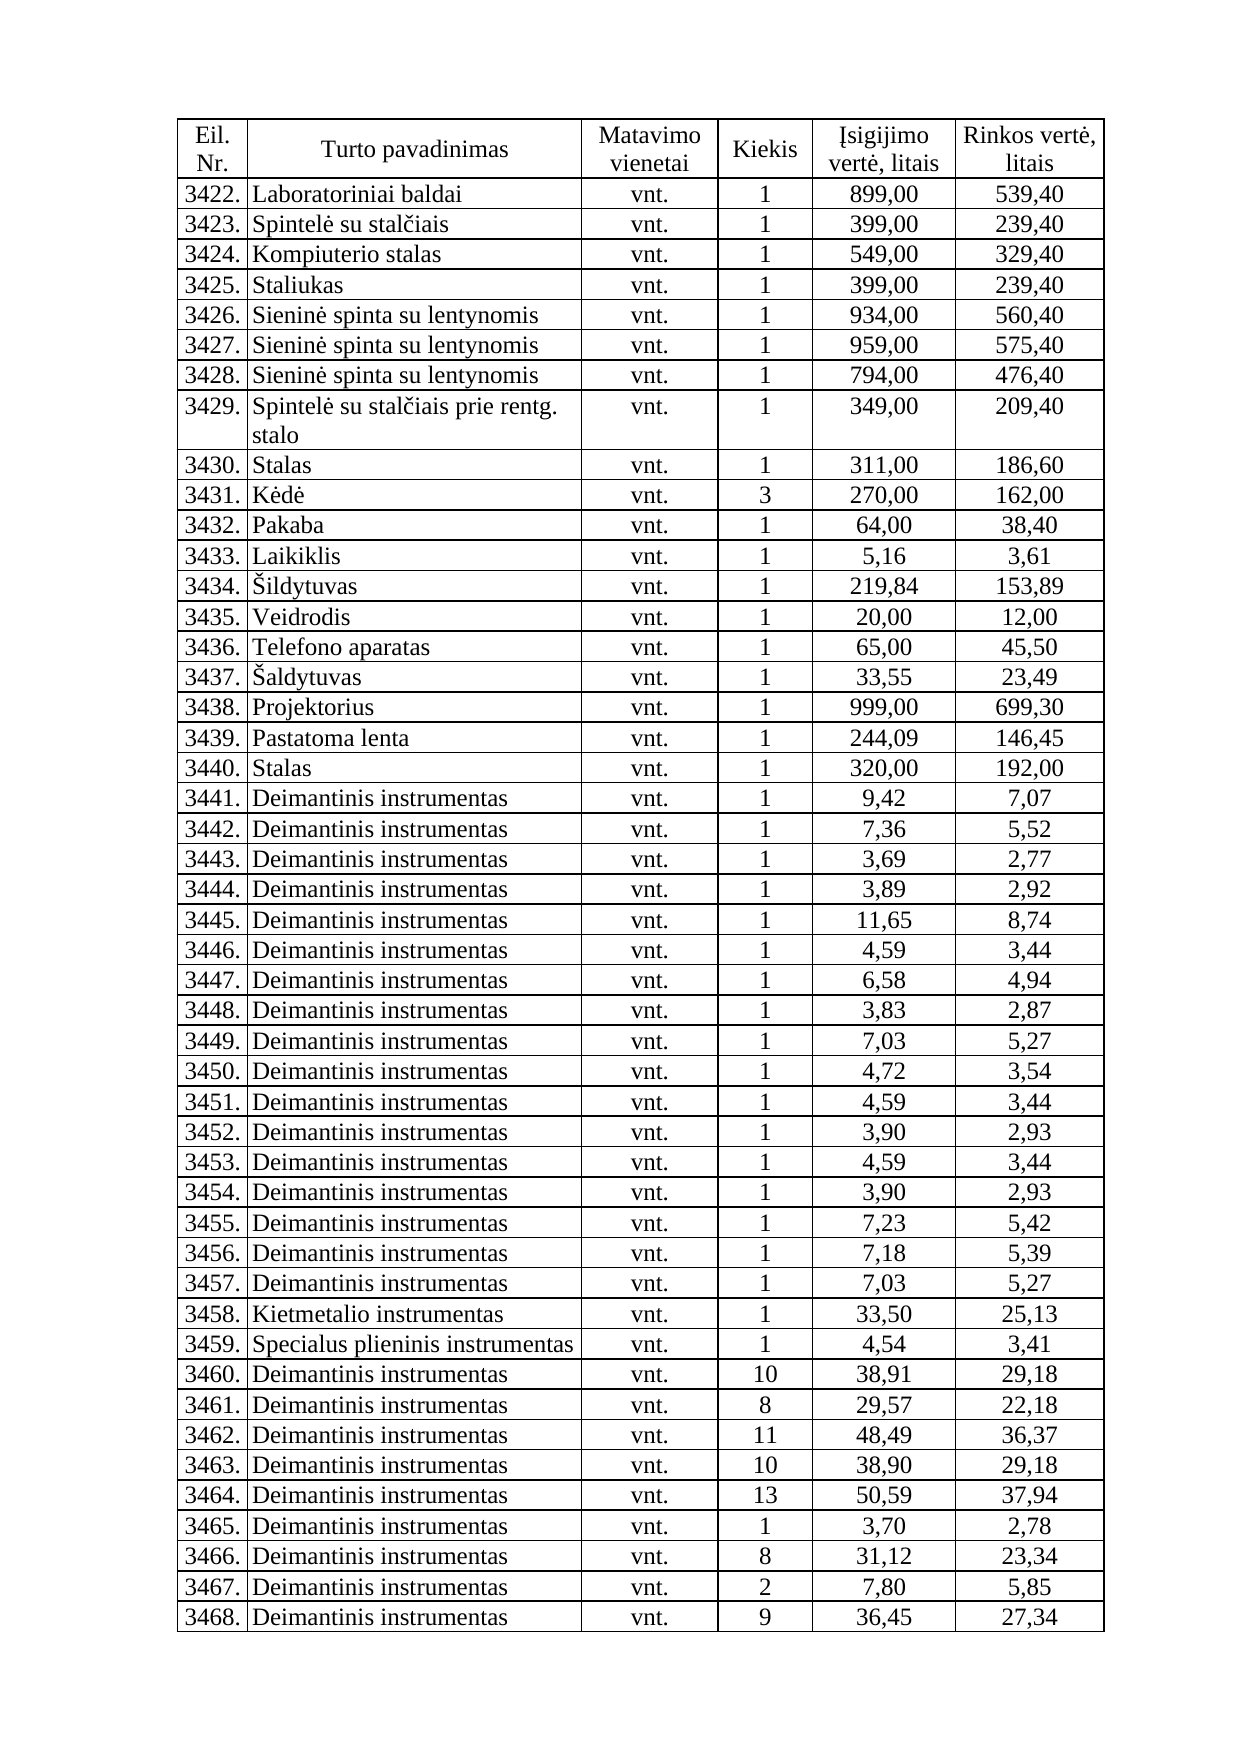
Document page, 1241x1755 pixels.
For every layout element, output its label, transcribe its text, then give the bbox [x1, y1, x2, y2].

table_header Įsigijimo vertė, litais [813, 120, 955, 177]
table_header Matavimo vienetai [582, 120, 717, 177]
table_header Turto pavadinimas [248, 120, 581, 177]
table_header Kiekis [719, 120, 812, 177]
table_header Eil. Nr. [178, 120, 247, 177]
table_header Rinkos vertė, litais [956, 120, 1103, 177]
